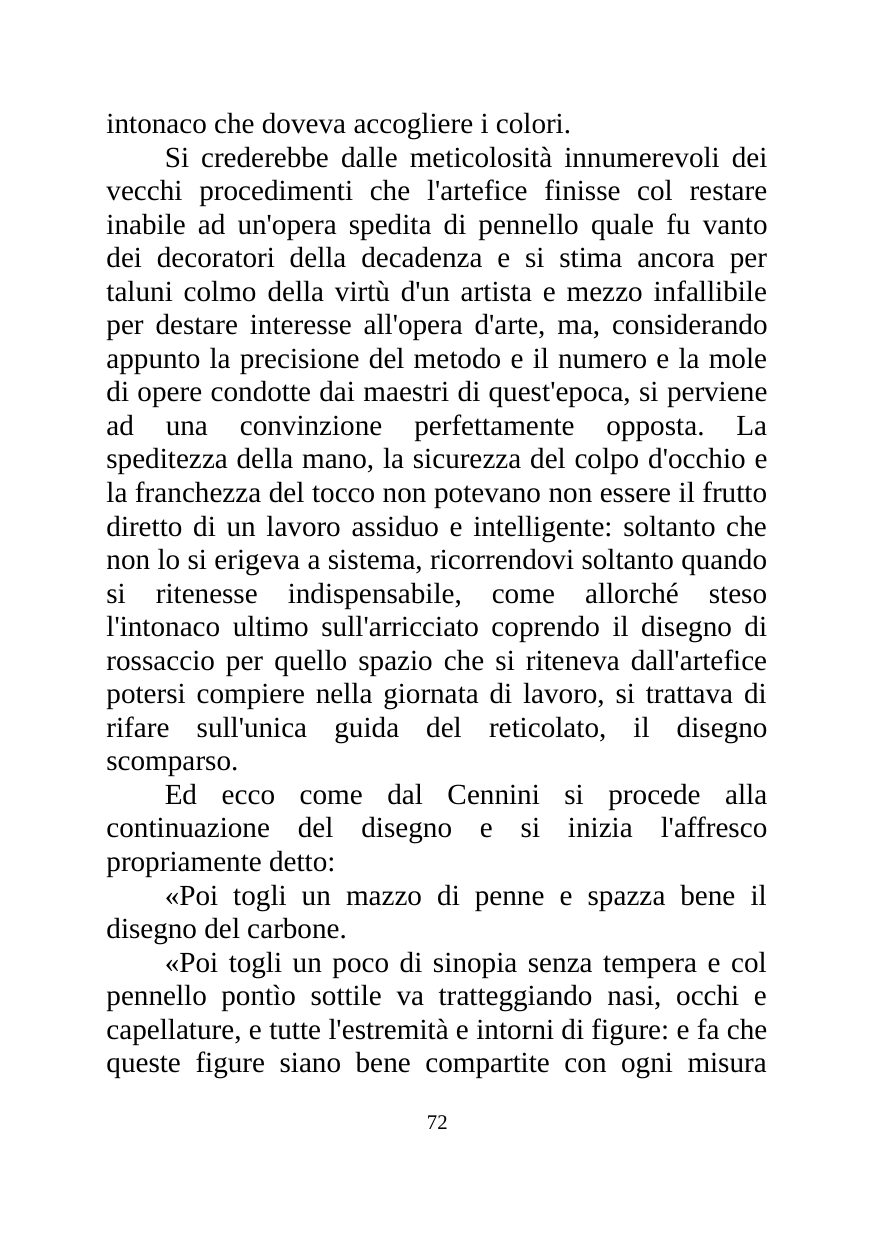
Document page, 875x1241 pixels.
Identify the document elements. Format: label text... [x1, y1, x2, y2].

text Si crederebbe dalle meticolosità innumerevoli dei vecchi procedimenti che l'artefice finisse col restare inabile ad un'opera spedita di pennello quale fu vanto dei decoratori della decadenza e si stima ancora per taluni colmo della virtù d'un artista e mezzo infallibile per destare interesse all'opera d'arte, ma, considerando appunto la precisione del metodo e il numero e la mole di opere condotte dai maestri di quest'epoca, si perviene ad una convinzione perfettamente opposta. La speditezza della mano, la sicurezza del colpo d'occhio e la franchezza del tocco non potevano non essere il frutto diretto di un lavoro assiduo e intelligente: soltanto che non lo si erigeva a sistema, ricorrendovi soltanto quando si ritenesse indispensabile, come allorché steso l'intonaco ultimo sull'arricciato coprendo il disegno di rossaccio per quello spazio che si riteneva dall'artefice potersi compiere nella giornata di lavoro, si trattava di rifare sull'unica guida del reticolato, il disegno scomparso. [106, 140, 768, 777]
text intonaco che doveva accogliere i colori. [106, 106, 768, 140]
text «Poi togli un mazzo di penne e spazza bene il disegno del carbone. [106, 878, 768, 945]
text Ed ecco come dal Cennini si procede alla continuazione del disegno e si inizia l'affresco propriamente detto: [106, 777, 768, 878]
text «Poi togli un poco di sinopia senza tempera e col pennello pontìo sottile va tratteggiando nasi, occhi e capellature, e tutte l'estremità e intorni di figure: e fa che queste figure siano bene compartite con ogni misura [106, 945, 768, 1079]
